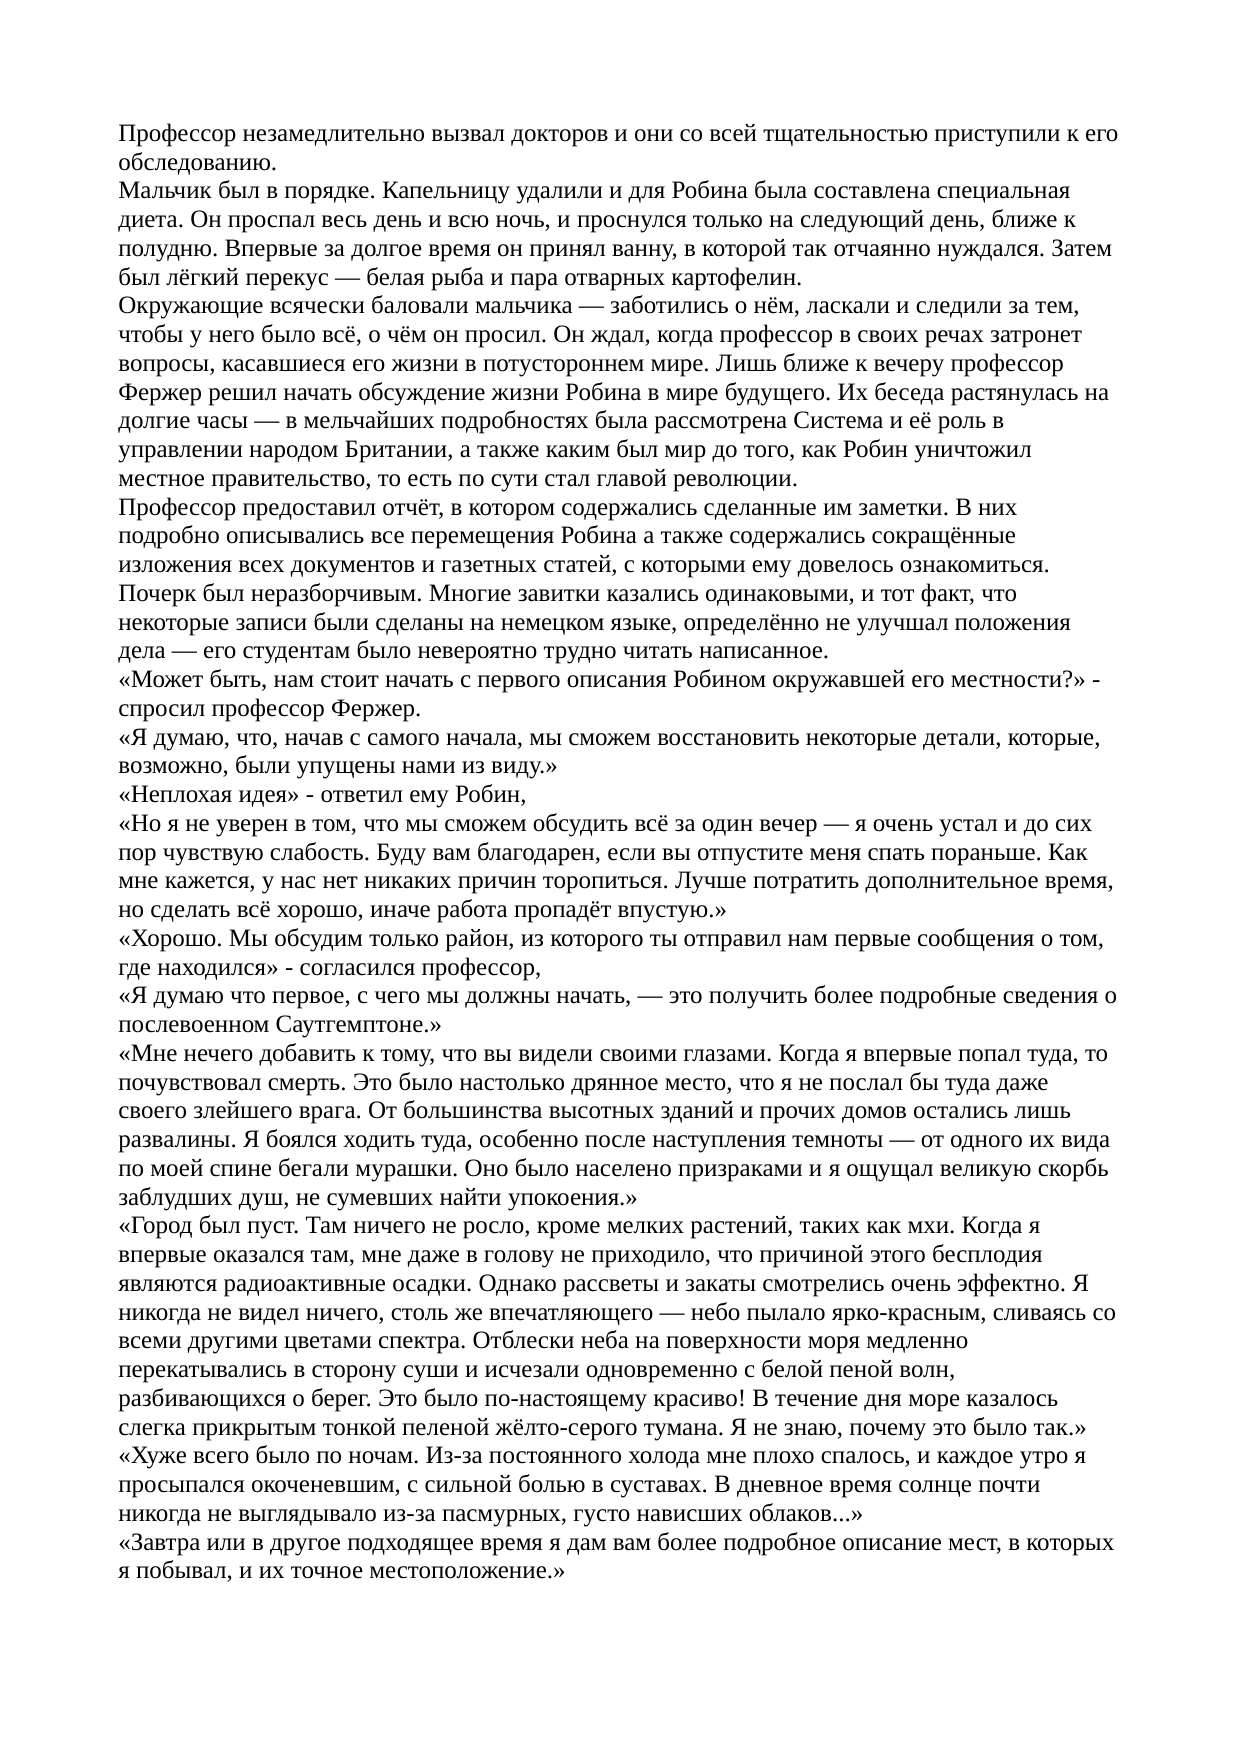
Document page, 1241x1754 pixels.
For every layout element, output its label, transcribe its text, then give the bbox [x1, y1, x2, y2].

text Окружающие всячески баловали мальчика — заботились о нём, ласкали и следили за тем, чтобы у него было всё, о чём он просил. Он ждал, когда профессор в своих речах затронет вопросы, касавшиеся его жизни в потустороннем мире. Лишь ближе к вечеру профессор Фержер решил начать обсуждение жизни Робина в мире будущего. Их беседа растянулась на долгие часы — в мельчайших подробностях была рассмотрена Система и её роль в управлении народом Британии, а также каким был мир до того, как Робин уничтожил местное правительство, то есть по сути стал главой революции. [118, 291, 1122, 492]
text «Неплохая идея» - ответил ему Робин, [118, 779, 1122, 808]
text «Я думаю, что, начав с самого начала, мы сможем восстановить некоторые детали, которые, возможно, были упущены нами из виду.» [118, 722, 1122, 779]
text Профессор незамедлительно вызвал докторов и они со всей тщательностью приступили к его обследованию. [118, 118, 1122, 176]
text Мальчик был в порядке. Капельницу удалили и для Робина была составлена специальная диета. Он проспал весь день и всю ночь, и проснулся только на следующий день, ближе к полудню. Впервые за долгое время он принял ванну, в которой так отчаянно нуждался. Затем был лёгкий перекус — белая рыба и пара отварных картофелин. [118, 176, 1122, 291]
text «Но я не уверен в том, что мы сможем обсудить всё за один вечер — я очень устал и до сих пор чувствую слабость. Буду вам благодарен, если вы отпустите меня спать пораньше. Как мне кажется, у нас нет никаких причин торопиться. Лучше потратить дополнительное время, но сделать всё хорошо, иначе работа пропадёт впустую.» [118, 808, 1122, 923]
text «Я думаю что первое, с чего мы должны начать, — это получить более подробные сведения о послевоенном Саутгемптоне.» [118, 981, 1122, 1038]
text «Хуже всего было по ночам. Из-за постоянного холода мне плохо спалось, и каждое утро я просыпался окоченевшим, с сильной болью в суставах. В дневное время солнце почти никогда не выглядывало из-за пасмурных, густо нависших облаков...» [118, 1441, 1122, 1527]
text «Может быть, нам стоит начать с первого описания Робином окружавшей его местности?» - спросил профессор Фержер. [118, 664, 1122, 722]
text «Мне нечего добавить к тому, что вы видели своими глазами. Когда я впервые попал туда, то почувствовал смерть. Это было настолько дрянное место, что я не послал бы туда даже своего злейшего врага. От большинства высотных зданий и прочих домов остались лишь развалины. Я боялся ходить туда, особенно после наступления темноты — от одного их вида по моей спине бегали мурашки. Оно было населено призраками и я ощущал великую скорбь заблудших душ, не сумевших найти упокоения.» [118, 1038, 1122, 1211]
text «Хорошо. Мы обсудим только район, из которого ты отправил нам первые сообщения о том, где находился» - согласился профессор, [118, 923, 1122, 981]
text Профессор предоставил отчёт, в котором содержались сделанные им заметки. В них подробно описывались все перемещения Робина а также содержались сокращённые изложения всех документов и газетных статей, с которыми ему довелось ознакомиться. Почерк был неразборчивым. Многие завитки казались одинаковыми, и тот факт, что некоторые записи были сделаны на немецком языке, определённо не улучшал положения дела — его студентам было невероятно трудно читать написанное. [118, 492, 1122, 664]
text «Завтра или в другое подходящее время я дам вам более подробное описание мест, в которых я побывал, и их точное местоположение.» [118, 1527, 1122, 1584]
text «Город был пуст. Там ничего не росло, кроме мелких растений, таких как мхи. Когда я впервые оказался там, мне даже в голову не приходило, что причиной этого бесплодия являются радиоактивные осадки. Однако рассветы и закаты смотрелись очень эффектно. Я никогда не видел ничего, столь же впечатляющего — небо пылало ярко-красным, сливаясь со всеми другими цветами спектра. Отблески неба на поверхности моря медленно перекатывались в сторону суши и исчезали одновременно с белой пеной волн, разбивающихся о берег. Это было по-настоящему красиво! В течение дня море казалось слегка прикрытым тонкой пеленой жёлто-серого тумана. Я не знаю, почему это было так.» [118, 1211, 1122, 1441]
